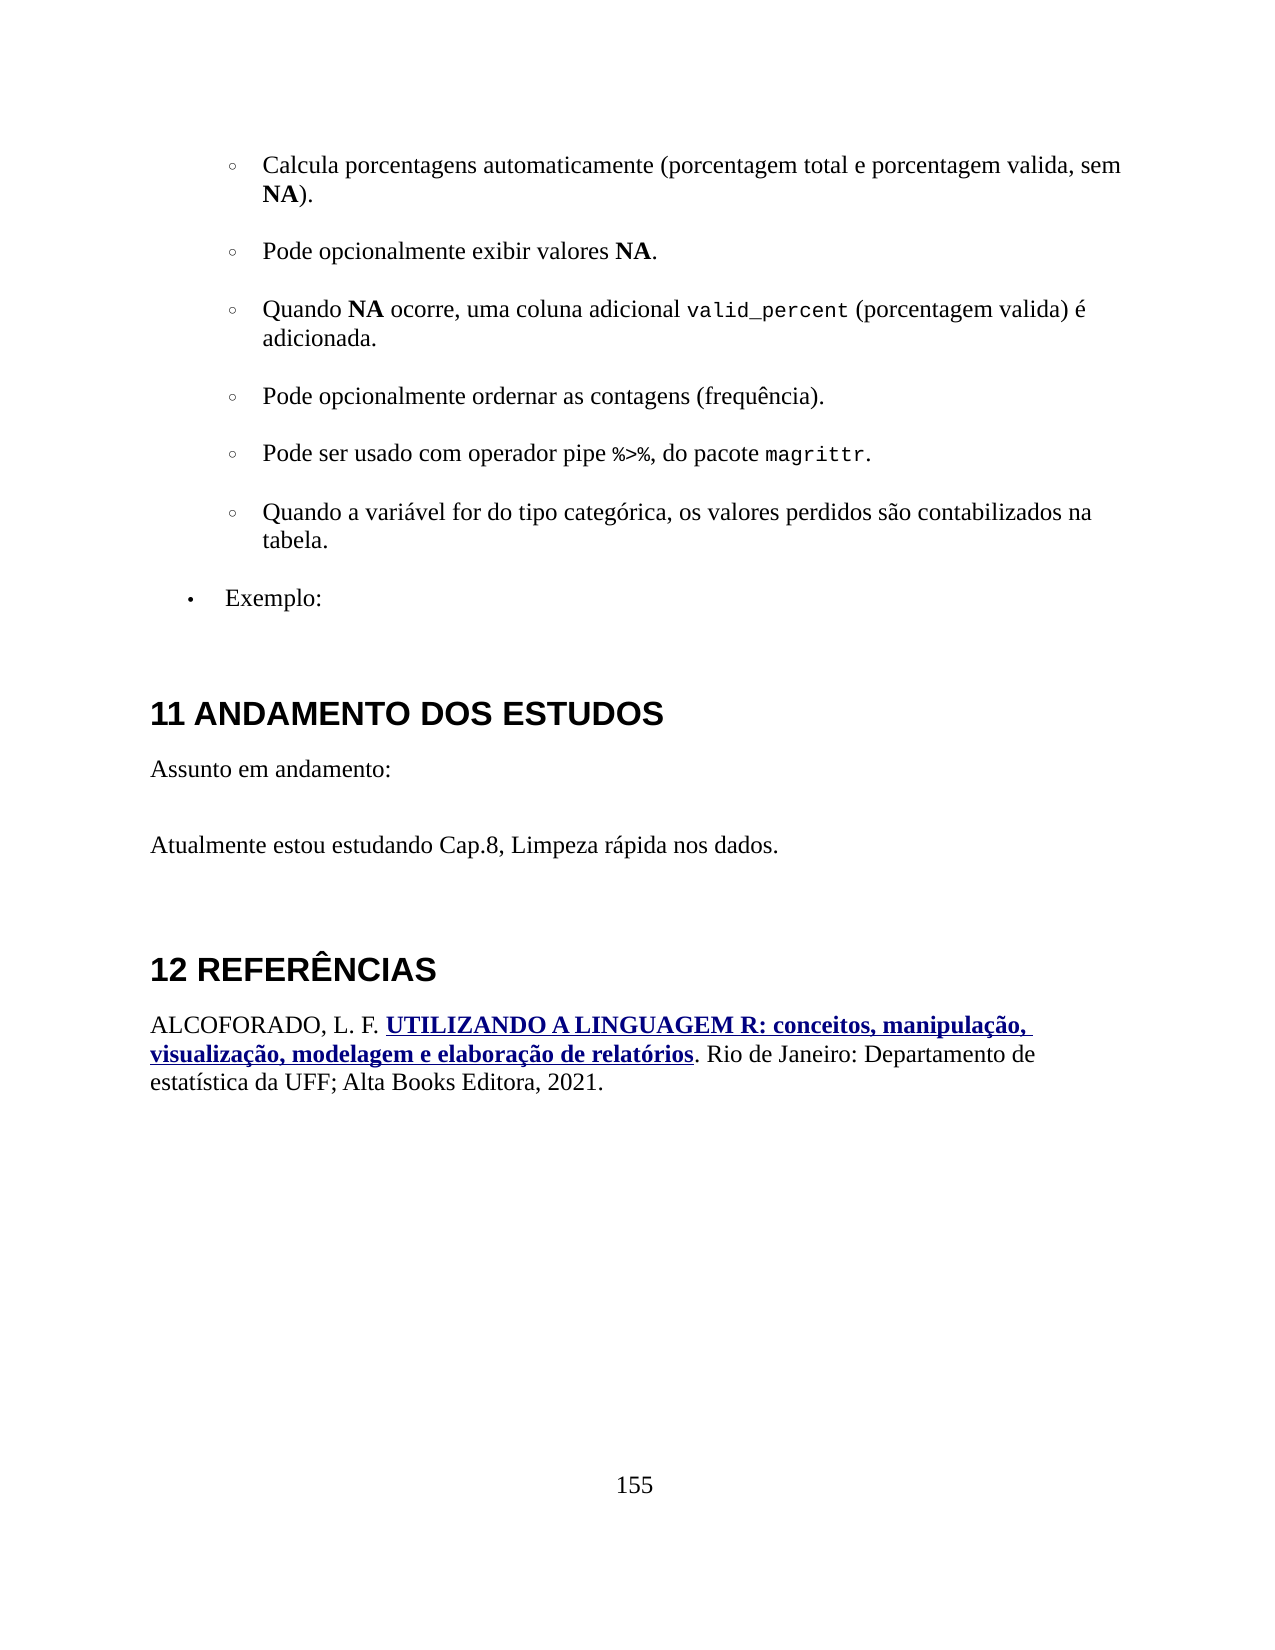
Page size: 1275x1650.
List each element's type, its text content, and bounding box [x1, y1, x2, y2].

list Quando a variável for do tipo categórica, os valores perdidos são contabilizados na tabela. [225, 497, 1125, 583]
list Quando NA ocorre, uma coluna adicional valid_percent (porcentagem valida) é adicionada. [225, 294, 1125, 381]
text Atualmente estou estudando Cap.8, Limpeza rápida nos dados. [150, 830, 1125, 887]
list Pode opcionalmente exibir valores NA. [225, 236, 1125, 294]
list Pode ser usado com operador pipe %>%, do pacote magrittr. [225, 438, 1125, 497]
subtitle 11 ANDAMENTO DOS ESTUDOS [150, 694, 1125, 733]
list Pode opcionalmente ordernar as contagens (frequência). [225, 381, 1125, 438]
list Calcula porcentagens automaticamente (porcentagem total e porcentagem valida, sem NA). [225, 150, 1125, 236]
list Exemplo: [187, 583, 1125, 640]
text ALCOFORADO, L. F. UTILIZANDO A LINGUAGEM R: conceitos, manipulação, visualização, modelagem e elaboração de relatórios. Rio de Janeiro: Departamento de estatística da UFF; Alta Books Editora, 2021. [150, 1010, 1125, 1096]
text Assunto em andamento: [150, 754, 1125, 812]
subtitle 12 REFERÊNCIAS [150, 950, 1125, 988]
